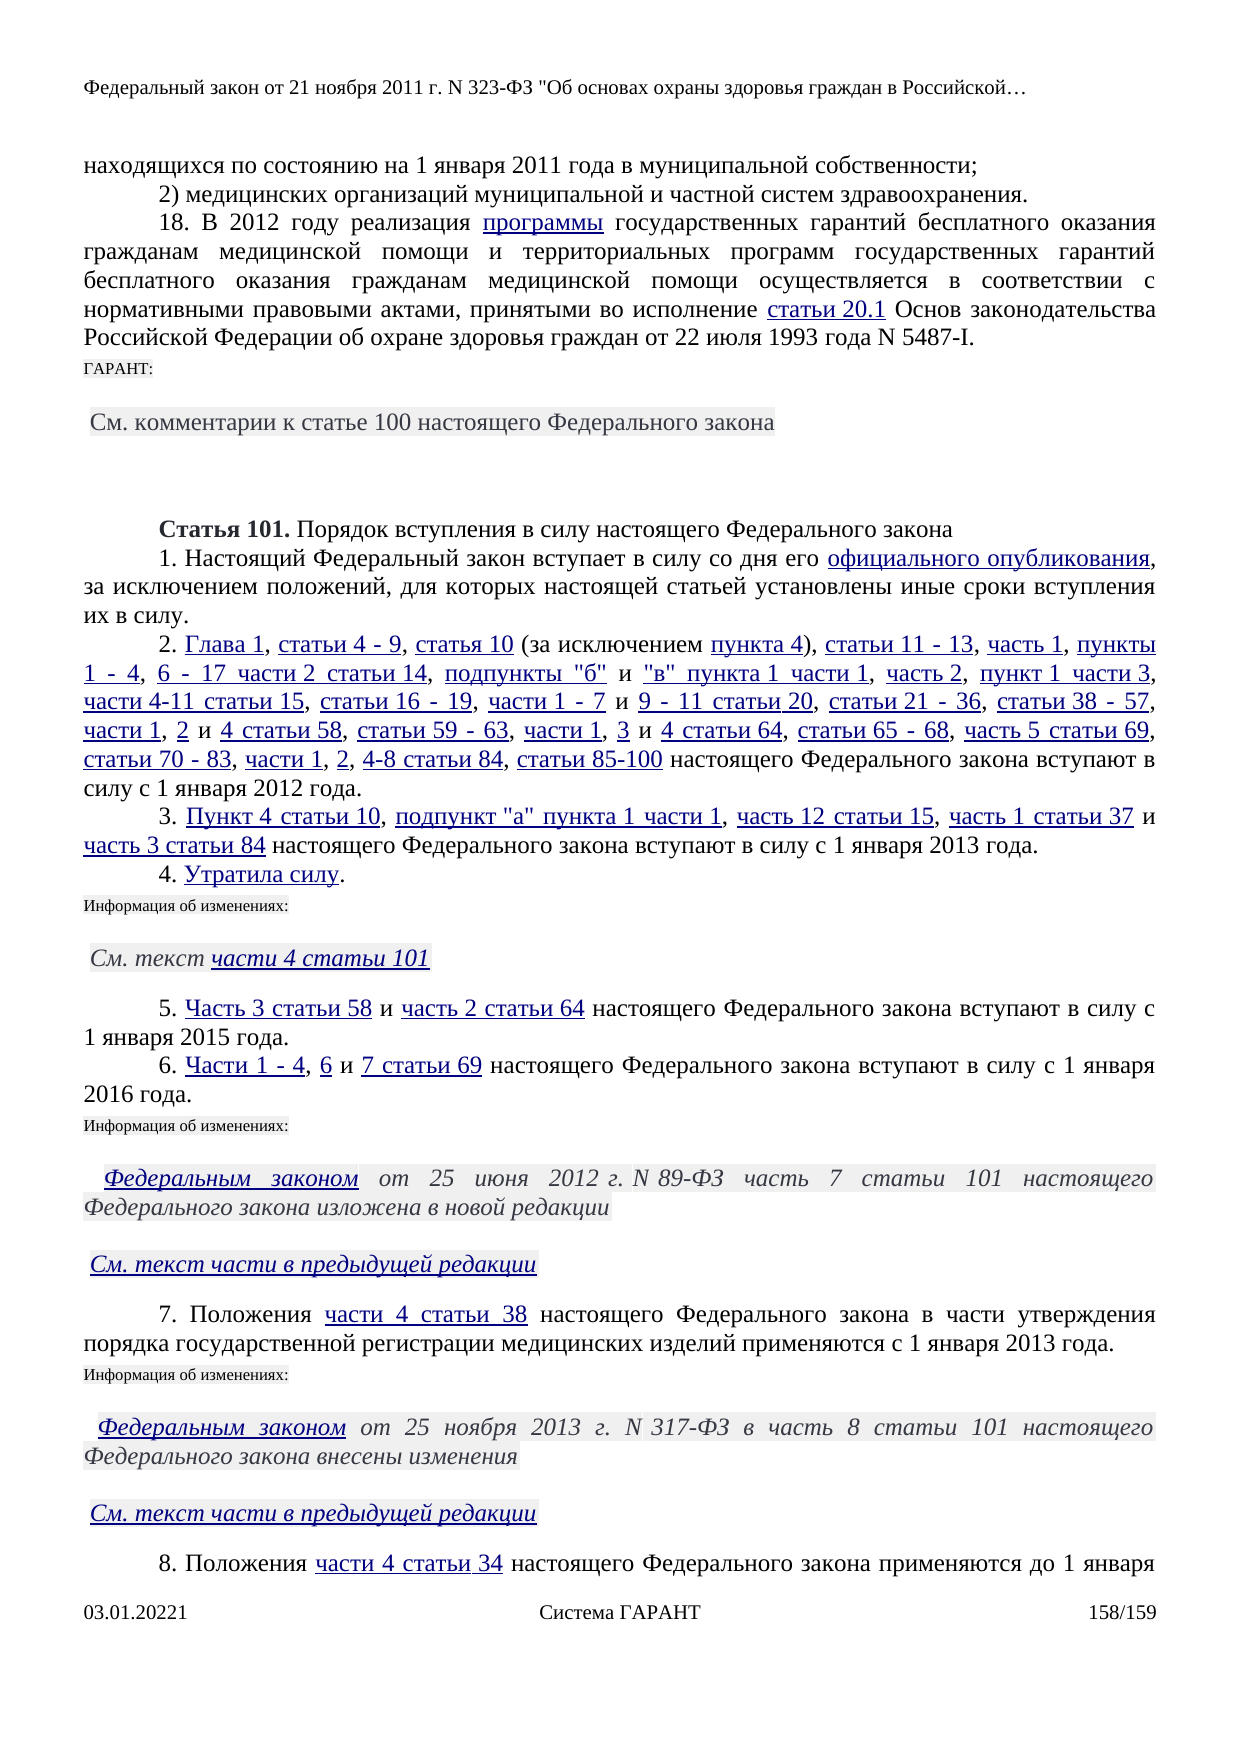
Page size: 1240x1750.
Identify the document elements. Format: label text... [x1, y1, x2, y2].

text 6. Части 1 - 4, 6 и 7 статьи 69 настоящего Федерального закона вступают в силу с 1 января 2016 года. [83, 1050, 1156, 1108]
text См. текст части в предыдущей редакции [83, 1249, 1156, 1278]
text Федеральным законом от 25 ноября 2013 г. N 317-ФЗ в часть 8 статьи 101 настоящего Федерального закона внесены изменения [83, 1412, 1156, 1470]
text 1. Настоящий Федеральный закон вступает в силу со дня его официального опубликования, за исключением положений, для которых настоящей статьей установлены иные сроки вступления их в силу. [83, 543, 1156, 629]
text 2) медицинских организаций муниципальной и частной систем здравоохранения. [83, 179, 1156, 207]
text 18. В 2012 году реализация программы государственных гарантий бесплатного оказания гражданам медицинской помощи и территориальных программ государственных гарантий бесплатного оказания гражданам медицинской помощи осуществляется в соответствии с нормативными правовыми актами, принятыми во исполнение статьи 20.1 Основ законодательства Российской Федерации об охране здоровья граждан от 22 июля 1993 года N 5487-I. [83, 207, 1156, 351]
text Статья 101. Порядок вступления в силу настоящего Федерального закона [158, 514, 1156, 543]
text ГАРАНТ: [83, 359, 1156, 378]
text См. текст части 4 статьи 101 [83, 943, 1156, 972]
text 3. Пункт 4 статьи 10, подпункт "а" пункта 1 части 1, часть 12 статьи 15, часть 1 статьи 37 и часть 3 статьи 84 настоящего Федерального закона вступают в силу с 1 января 2013 года. [83, 801, 1156, 859]
text 5. Часть 3 статьи 58 и часть 2 статьи 64 настоящего Федерального закона вступают в силу с 1 января 2015 года. [83, 993, 1156, 1050]
text См. текст части в предыдущей редакции [83, 1498, 1156, 1527]
text 7. Положения части 4 статьи 38 настоящего Федерального закона в части утверждения порядка государственной регистрации медицинских изделий применяются с 1 января 2013 года. [83, 1299, 1156, 1357]
text См. комментарии к статье 100 настоящего Федерального закона [83, 407, 1156, 436]
text Федеральным законом от 25 июня 2012 г. N 89-ФЗ часть 7 статьи 101 настоящего Федерального закона изложена в новой редакции [83, 1163, 1156, 1221]
text 8. Положения части 4 статьи 34 настоящего Федерального закона применяются до 1 января [83, 1548, 1156, 1577]
text 2. Глава 1, статьи 4 - 9, статья 10 (за исключением пункта 4), статьи 11 - 13, часть 1, пункты 1 - 4, 6 - 17 части 2 статьи 14, подпункты "б" и "в" пункта 1 части 1, часть 2, пункт 1 части 3, части 4-11 статьи 15, статьи 16 - 19, части 1 - 7 и 9 - 11 статьи 20, статьи 21 - 36, статьи 38 - 57, части 1, 2 и 4 статьи 58, статьи 59 - 63, части 1, 3 и 4 статьи 64, статьи 65 - 68, часть 5 статьи 69, статьи 70 - 83, части 1, 2, 4-8 статьи 84, статьи 85-100 настоящего Федерального закона вступают в силу с 1 января 2012 года. [83, 629, 1156, 801]
text Информация об изменениях: [83, 895, 1156, 914]
text 4. Утратила силу. [83, 859, 1156, 888]
text находящихся по состоянию на 1 января 2011 года в муниципальной собственности; [83, 150, 1156, 179]
text Информация об изменениях: [83, 1116, 1156, 1135]
text Информация об изменениях: [83, 1364, 1156, 1384]
